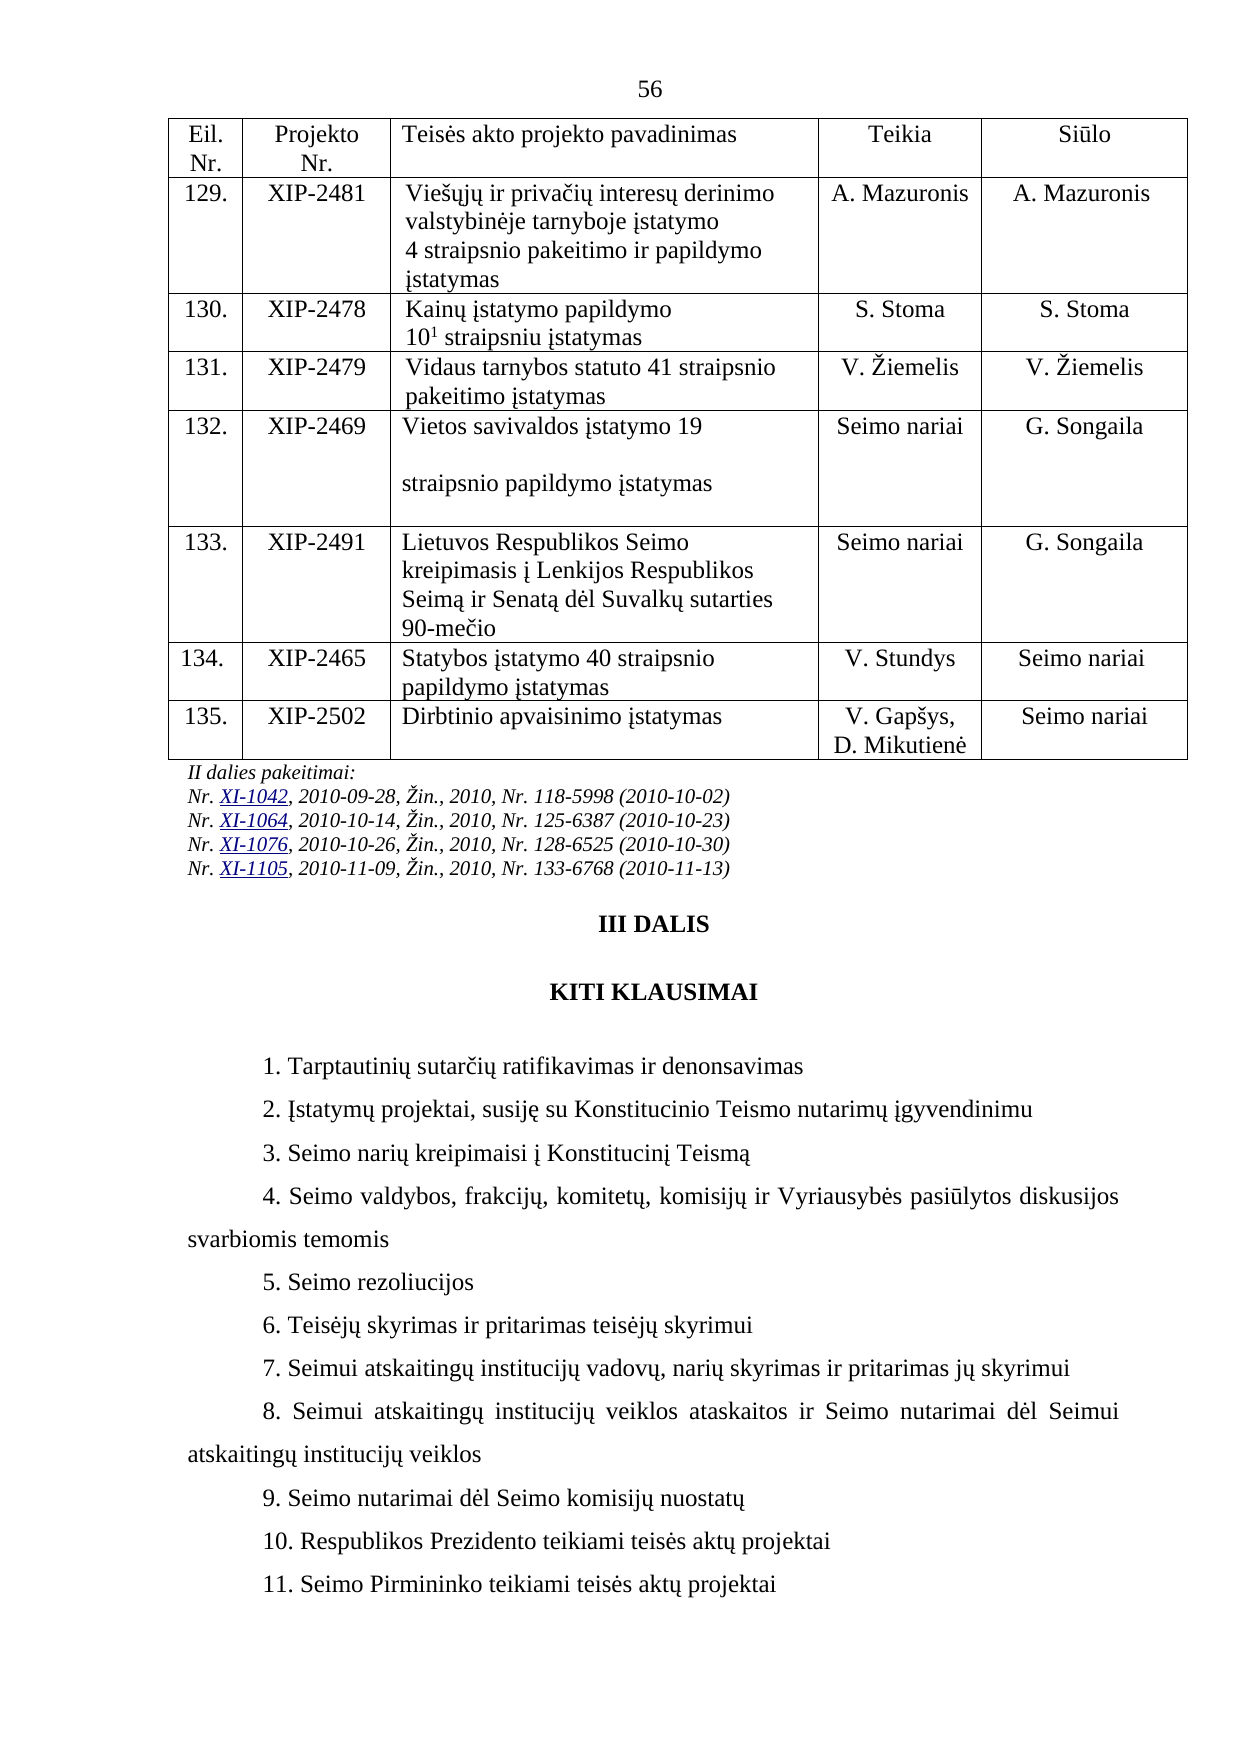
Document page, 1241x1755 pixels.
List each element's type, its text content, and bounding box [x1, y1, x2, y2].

table_header Teisės akto projekto pavadinimas [391, 119, 818, 177]
table_cell S. Stoma [819, 294, 981, 351]
table_cell Seimo nariai [819, 411, 981, 526]
text 8. Seimui atskaitingų institucijų veiklos ataskaitos ir Seimo nutarimai dėl Seimui atskaitingų institucijų veiklos [187, 1396, 1120, 1468]
table_header Projekto Nr. [243, 119, 390, 177]
text 9. Seimo nutarimai dėl Seimo komisijų nuostatų [187, 1483, 1120, 1511]
table_cell V. Stundys [819, 643, 981, 700]
text 1. Tarptautinių sutarčių ratifikavimas ir denonsavimas [187, 1051, 1120, 1080]
table_cell XIP-2465 [243, 643, 390, 700]
table_cell Lietuvos Respublikos Seimo kreipimasis į Lenkijos Respublikos Seimą ir Senatą dėl Suvalkų sutarties 90-mečio [391, 527, 818, 642]
text 7. Seimui atskaitingų institucijų vadovų, narių skyrimas ir pritarimas jų skyrimui [187, 1353, 1120, 1382]
table_cell G. Songaila [982, 527, 1187, 642]
table_cell Seimo nariai [982, 643, 1187, 700]
table_cell Statybos įstatymo 40 straipsnio papildymo įstatymas [391, 643, 818, 700]
table_cell A. Mazuronis [982, 178, 1187, 293]
table_cell 133. [169, 527, 242, 642]
table_cell XIP-2481 [243, 178, 390, 293]
text Nr. XI-1064, 2010-10-14, Žin., 2010, Nr. 125-6387 (2010-10-23) [187, 808, 1120, 832]
table_cell XIP-2479 [243, 352, 390, 410]
table_cell XIP-2478 [243, 294, 390, 351]
table_cell V. Gapšys, D. Mikutienė [819, 701, 981, 759]
table_cell Vidaus tarnybos statuto 41 straipsnio pakeitimo įstatymas [391, 352, 818, 410]
table_header Eil. Nr. [169, 119, 242, 177]
table_cell 135. [169, 701, 242, 759]
table_header Teikia [819, 119, 981, 177]
table_cell Seimo nariai [982, 701, 1187, 759]
table_cell XIP-2502 [243, 701, 390, 759]
text 5. Seimo rezoliucijos [187, 1267, 1120, 1296]
table_cell Dirbtinio apvaisinimo įstatymas [391, 701, 818, 759]
text Nr. XI-1105, 2010-11-09, Žin., 2010, Nr. 133-6768 (2010-11-13) [187, 856, 1120, 880]
text 3. Seimo narių kreipimaisi į Konstitucinį Teismą [187, 1138, 1120, 1166]
subtitle III DALIS [187, 909, 1120, 938]
table_cell XIP-2469 [243, 411, 390, 526]
table_cell 132. [169, 411, 242, 526]
text II dalies pakeitimai: [187, 760, 1120, 784]
subtitle Kiti klausimai [187, 977, 1120, 1006]
table_cell Vietos savivaldos įstatymo 19 straipsnio papildymo įstatymas [391, 411, 818, 526]
text 2. Įstatymų projektai, susiję su Konstitucinio Teismo nutarimų įgyvendinimu [187, 1094, 1120, 1123]
table_cell 134. [169, 643, 242, 700]
table_cell V. Žiemelis [982, 352, 1187, 410]
text 4. Seimo valdybos, frakcijų, komitetų, komisijų ir Vyriausybės pasiūlytos diskusijos svarbiomis temomis [187, 1181, 1120, 1253]
table_cell Viešųjų ir privačių interesų derinimo valstybinėje tarnyboje įstatymo 4 straipsnio pakeitimo ir papildymo įstatymas [391, 178, 818, 293]
table_cell 129. [169, 178, 242, 293]
table_header Siūlo [982, 119, 1187, 177]
text Nr. XI-1076, 2010-10-26, Žin., 2010, Nr. 128-6525 (2010-10-30) [187, 832, 1120, 856]
text 6. Teisėjų skyrimas ir pritarimas teisėjų skyrimui [187, 1310, 1120, 1339]
table_cell V. Žiemelis [819, 352, 981, 410]
table_cell Seimo nariai [819, 527, 981, 642]
table_cell XIP-2491 [243, 527, 390, 642]
text Nr. XI-1042, 2010-09-28, Žin., 2010, Nr. 118-5998 (2010-10-02) [187, 784, 1120, 808]
table_cell A. Mazuronis [819, 178, 981, 293]
text 10. Respublikos Prezidento teikiami teisės aktų projektai [187, 1526, 1120, 1554]
text 11. Seimo Pirmininko teikiami teisės aktų projektai [187, 1569, 1120, 1598]
table_cell 130. [169, 294, 242, 351]
table_cell Kainų įstatymo papildymo 101 straipsniu įstatymas [391, 294, 818, 351]
table_cell G. Songaila [982, 411, 1187, 526]
table_cell S. Stoma [982, 294, 1187, 351]
table_cell 131. [169, 352, 242, 410]
